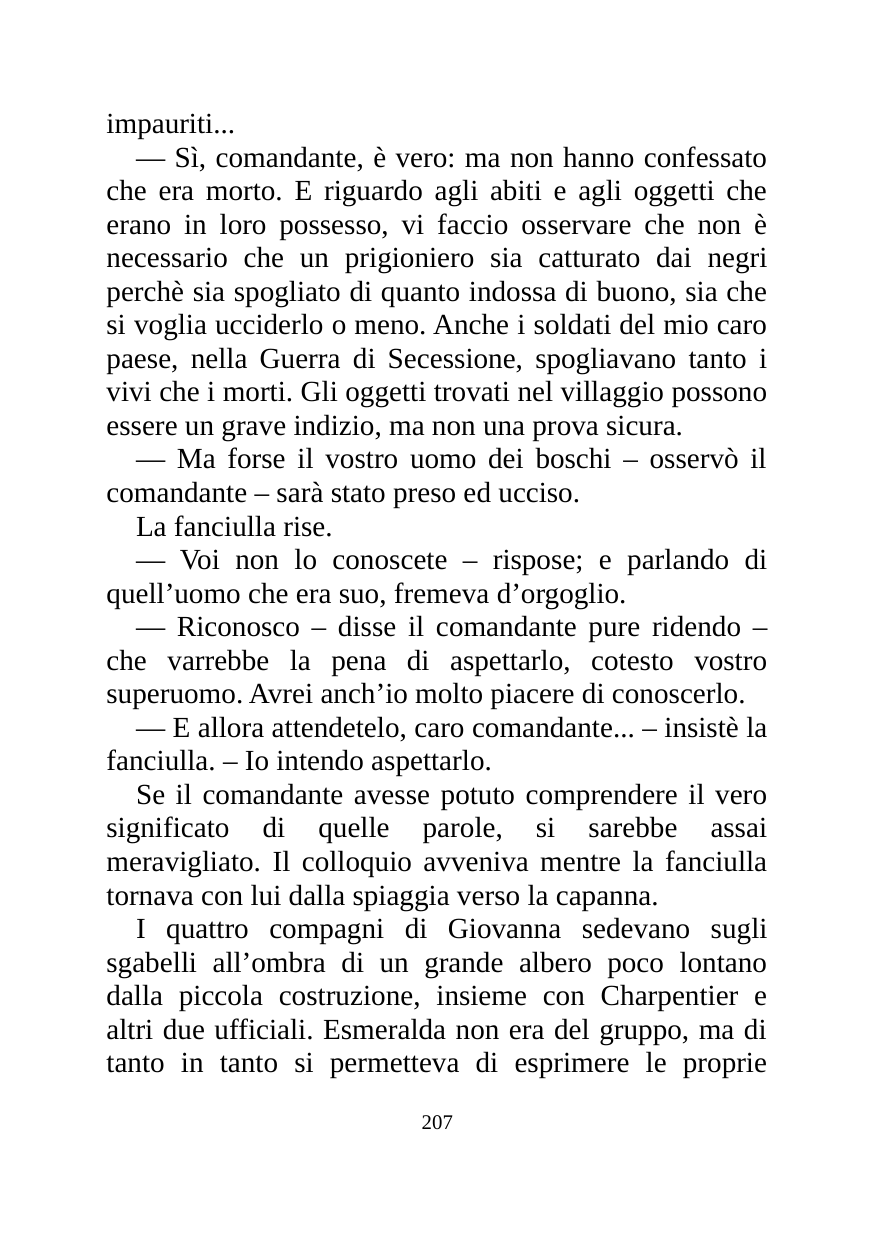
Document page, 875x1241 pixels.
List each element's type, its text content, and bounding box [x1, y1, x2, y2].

text — Voi non lo conoscete – rispose; e parlando di quell’uomo che era suo, fremeva d’orgoglio. [106, 542, 768, 609]
text impauriti... [106, 106, 768, 140]
text — Ma forse il vostro uomo dei boschi – osservò il comandante – sarà stato preso ed ucciso. [106, 442, 768, 509]
text Se il comandante avesse potuto comprendere il vero significato di quelle parole, si sarebbe assai meravigliato. Il colloquio avveniva mentre la fanciulla tornava con lui dalla spiaggia verso la capanna. [106, 777, 768, 911]
text — E allora attendetelo, caro comandante... – insistè la fanciulla. – Io intendo aspettarlo. [106, 710, 768, 777]
text — Riconosco – disse il comandante pure ridendo – che varrebbe la pena di aspettarlo, cotesto vostro superuomo. Avrei anch’io molto piacere di conoscerlo. [106, 609, 768, 710]
text I quattro compagni di Giovanna sedevano sugli sgabelli all’ombra di un grande albero poco lontano dalla piccola costruzione, insieme con Charpentier e altri due ufficiali. Esmeralda non era del gruppo, ma di tanto in tanto si permetteva di esprimere le proprie [106, 911, 768, 1079]
text La fanciulla rise. [106, 509, 768, 542]
text — Sì, comandante, è vero: ma non hanno confessato che era morto. E riguardo agli abiti e agli oggetti che erano in loro possesso, vi faccio osservare che non è necessario che un prigioniero sia catturato dai negri perchè sia spogliato di quanto indossa di buono, sia che si voglia ucciderlo o meno. Anche i soldati del mio caro paese, nella Guerra di Secessione, spogliavano tanto i vivi che i morti. Gli oggetti trovati nel villaggio possono essere un grave indizio, ma non una prova sicura. [106, 140, 768, 442]
